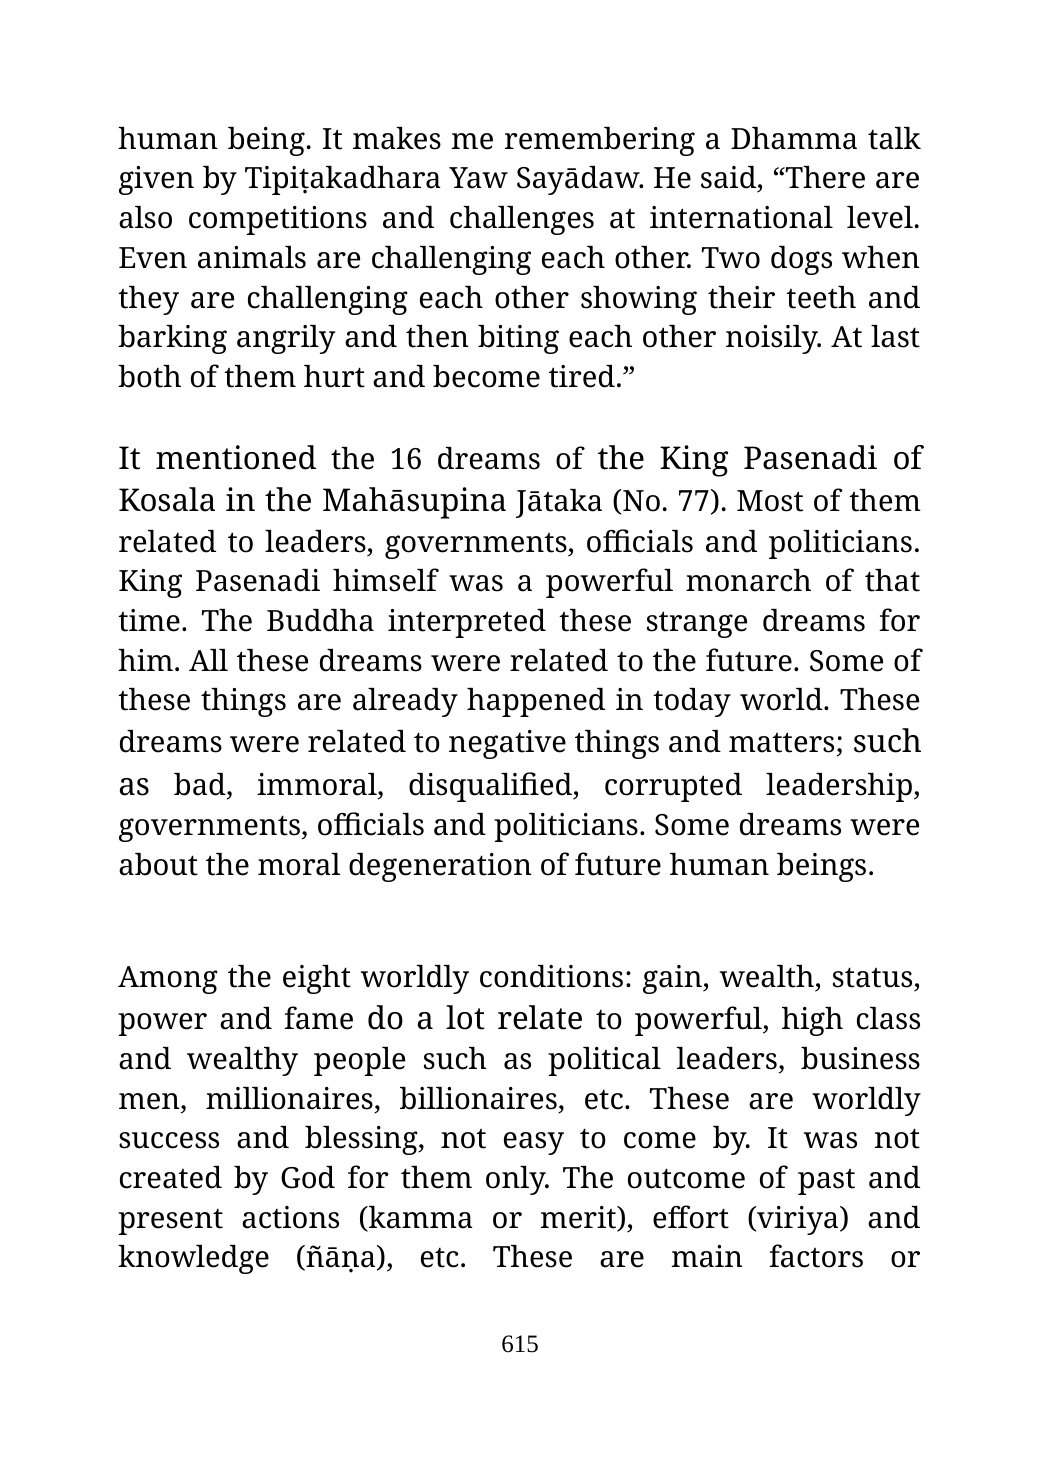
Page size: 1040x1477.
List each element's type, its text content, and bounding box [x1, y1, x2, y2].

text human being. It makes me remembering a Dhamma talk given by Tipiṭakadhara Yaw Sayādaw. He said, “There are also competitions and challenges at international level. Even animals are challenging each other. Two dogs when they are challenging each other showing their teeth and barking angrily and then biting each other noisily. At last both of them hurt and become tired.” It mentioned the 16 dreams of the King Pasenadi of Kosala in the Mahāsupina Jātaka (No. 77). Most of them related to leaders, governments, officials and politicians. King Pasenadi himself was a powerful monarch of that time. The Buddha interpreted these strange dreams for him. All these dreams were related to the future. Some of these things are already happened in today world. These dreams were related to negative things and matters; such as bad, immoral, disqualified, corrupted leadership, governments, officials and politicians. Some dreams were about the moral degeneration of future human beings. [118, 118, 922, 884]
text Among the eight worldly conditions: gain, wealth, status, power and fame do a lot relate to powerful, high class and wealthy people such as political leaders, business men, millionaires, billionaires, etc. These are worldly success and blessing, not easy to come by. It was not created by God for them only. The outcome of past and present actions (kamma or merit), effort (viriya) and knowledge (ñāṇa), etc. These are main factors or [118, 916, 922, 1276]
